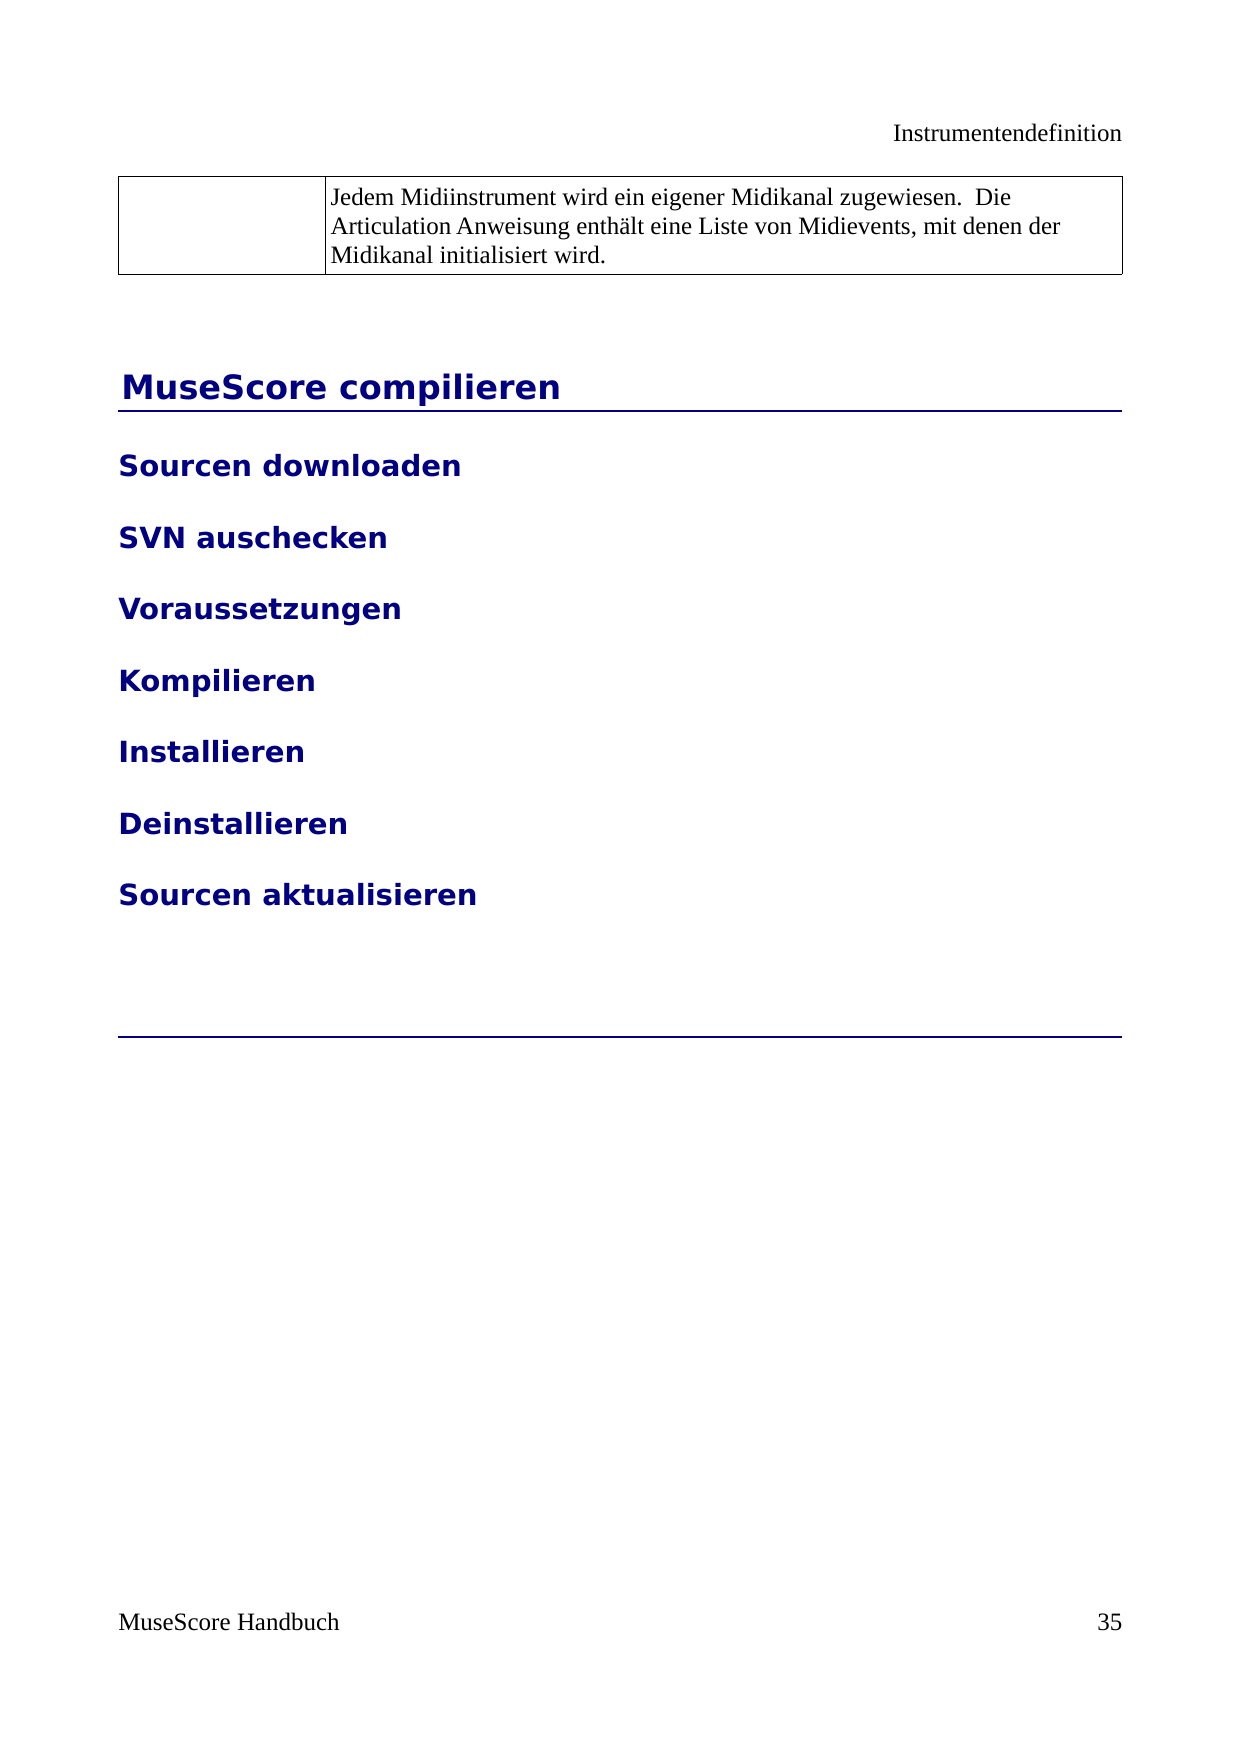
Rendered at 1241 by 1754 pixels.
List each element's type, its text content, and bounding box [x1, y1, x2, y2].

subtitle Kompilieren [118, 664, 1122, 698]
subtitle SVN auschecken [118, 521, 1122, 555]
table_cell [119, 177, 325, 274]
subtitle MuseScore compilieren [118, 365, 1122, 410]
table_cell Jedem Midiinstrument wird ein eigener Midikanal zugewiesen. Die Articulation Anweisung enthält eine Liste von Midievents, mit denen der Midikanal initialisiert wird. [326, 177, 1122, 274]
subtitle Voraussetzungen [118, 593, 1122, 627]
subtitle Installieren [118, 736, 1122, 769]
subtitle Sourcen downloaden [118, 450, 1122, 484]
subtitle Sourcen aktualisieren [118, 878, 1122, 912]
subtitle Deinstallieren [118, 807, 1122, 841]
